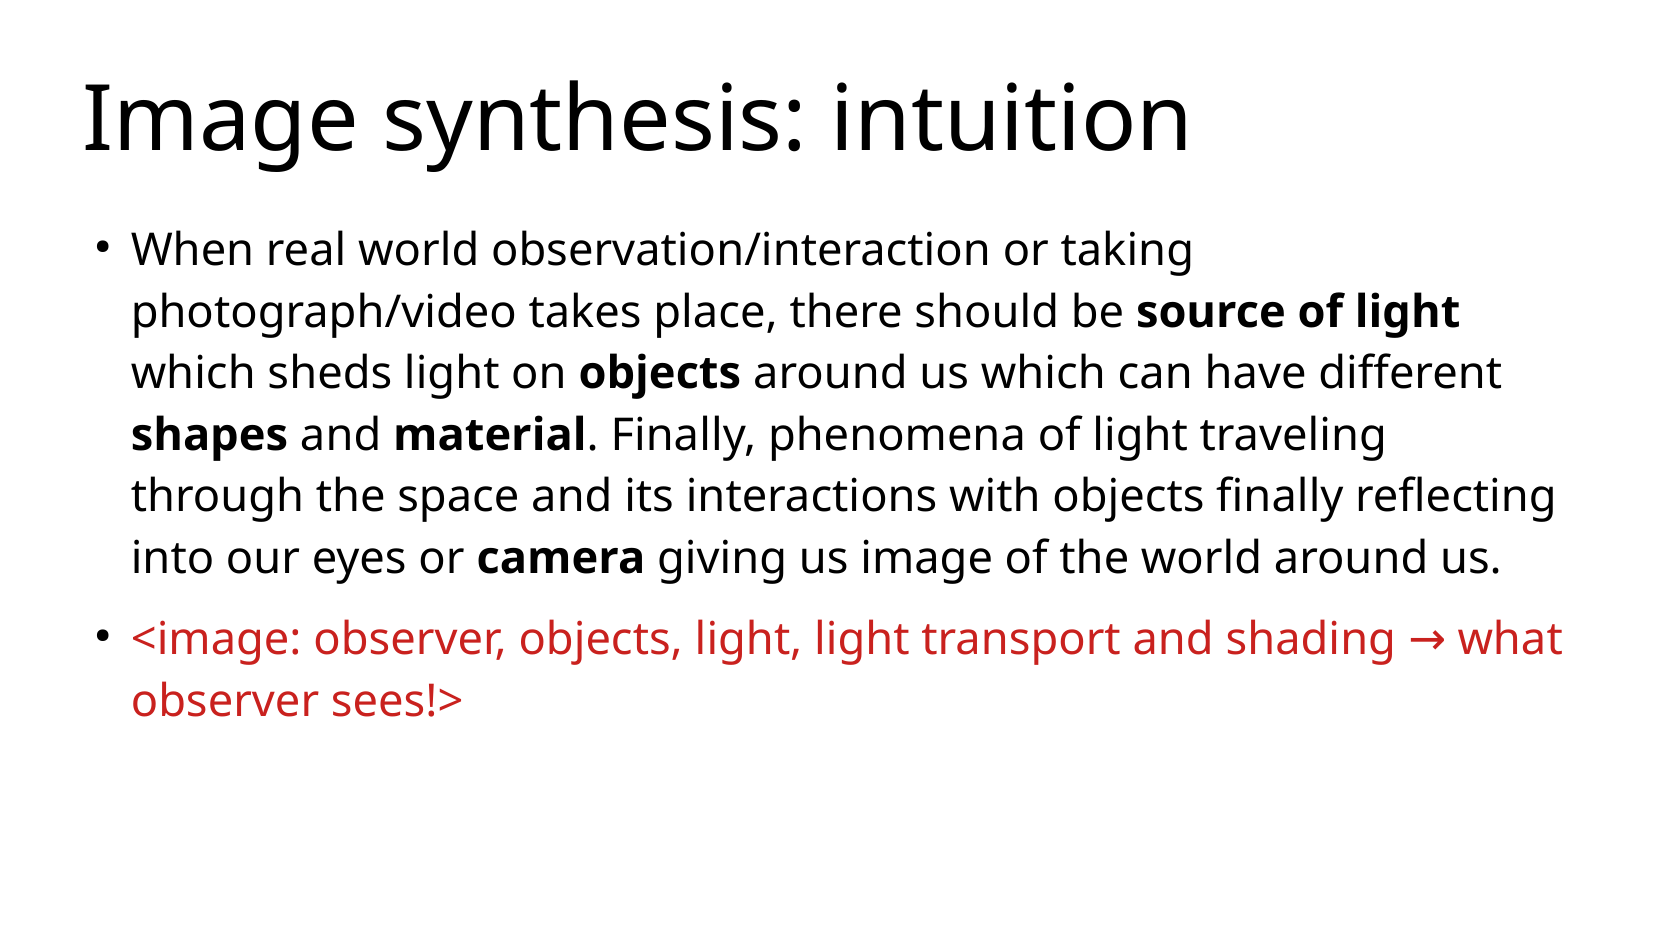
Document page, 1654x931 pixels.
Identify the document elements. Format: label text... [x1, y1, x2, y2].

title Image synthesis: intuition [82, 37, 1571, 193]
list When real world observation/interaction or taking photograph/video takes place, there should be source of light which sheds light on objects around us which can have different shapes and material. Finally, phenomena of light traveling through the space and its interactions with objects finally reflecting into our eyes or camera giving us image of the world around us. <image: observer, objects, light, light transport and shading → what observer sees!> [82, 217, 1571, 758]
